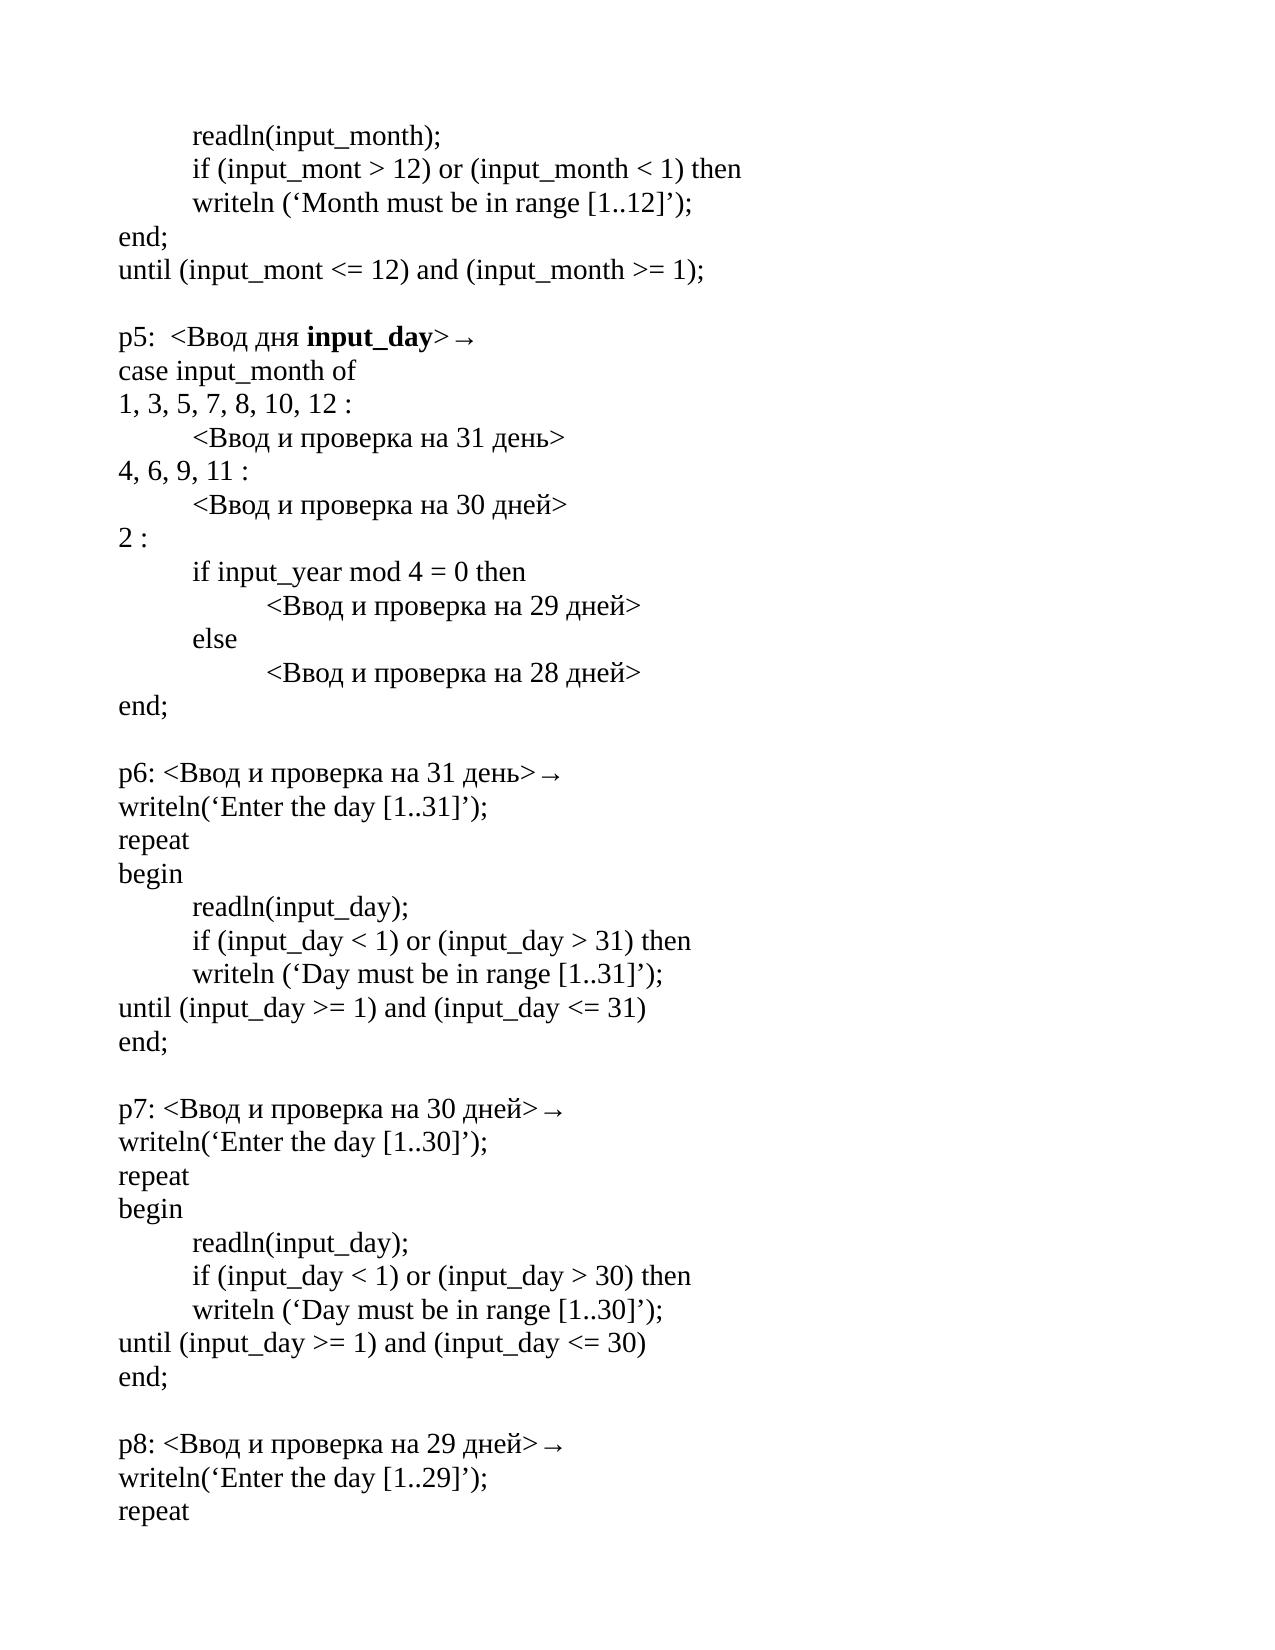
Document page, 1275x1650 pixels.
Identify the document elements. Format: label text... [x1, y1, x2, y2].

text 2 : [118, 521, 1157, 554]
text writeln (‘Month must be in range [1..12]’); [118, 185, 1157, 219]
text begin [118, 1191, 1157, 1225]
text <Ввод и проверка на 31 день> [118, 420, 1157, 453]
text until (input_day >= 1) and (input_day <= 31) [118, 990, 1157, 1024]
text <Ввод и проверка на 28 дней> [118, 655, 1157, 688]
text end; [118, 688, 1157, 722]
text end; [118, 1024, 1157, 1057]
text <Ввод и проверка на 29 дней> [118, 588, 1157, 621]
text repeat [118, 1493, 1157, 1527]
text p6: <Ввод и проверка на 31 день>→ [118, 755, 1157, 789]
text writeln (‘Day must be in range [1..30]’); [118, 1292, 1157, 1326]
text case input_month of [118, 353, 1157, 386]
text readln(input_day); [118, 1225, 1157, 1258]
text until (input_mont <= 12) and (input_month >= 1); [118, 252, 1157, 286]
text readln(input_day); [118, 889, 1157, 923]
text writeln (‘Day must be in range [1..31]’); [118, 957, 1157, 990]
text end; [118, 219, 1157, 252]
text begin [118, 856, 1157, 889]
text p7: <Ввод и проверка на 30 дней>→ [118, 1091, 1157, 1124]
text p5: <Ввод дня input_day>→ [118, 319, 1157, 353]
text writeln(‘Enter the day [1..31]’); [118, 789, 1157, 822]
text until (input_day >= 1) and (input_day <= 30) [118, 1326, 1157, 1359]
text <Ввод и проверка на 30 дней> [118, 487, 1157, 521]
text end; [118, 1359, 1157, 1393]
text else [118, 621, 1157, 655]
text p8: <Ввод и проверка на 29 дней>→ [118, 1426, 1157, 1460]
text writeln(‘Enter the day [1..30]’); [118, 1124, 1157, 1158]
text if input_year mod 4 = 0 then [118, 554, 1157, 588]
text if (input_mont > 12) or (input_month < 1) then [118, 152, 1157, 185]
text if (input_day < 1) or (input_day > 30) then [118, 1258, 1157, 1292]
text 4, 6, 9, 11 : [118, 453, 1157, 487]
text repeat [118, 822, 1157, 856]
text if (input_day < 1) or (input_day > 31) then [118, 923, 1157, 957]
text readln(input_month); [118, 118, 1157, 152]
text writeln(‘Enter the day [1..29]’); [118, 1460, 1157, 1493]
text 1, 3, 5, 7, 8, 10, 12 : [118, 386, 1157, 420]
text repeat [118, 1158, 1157, 1191]
